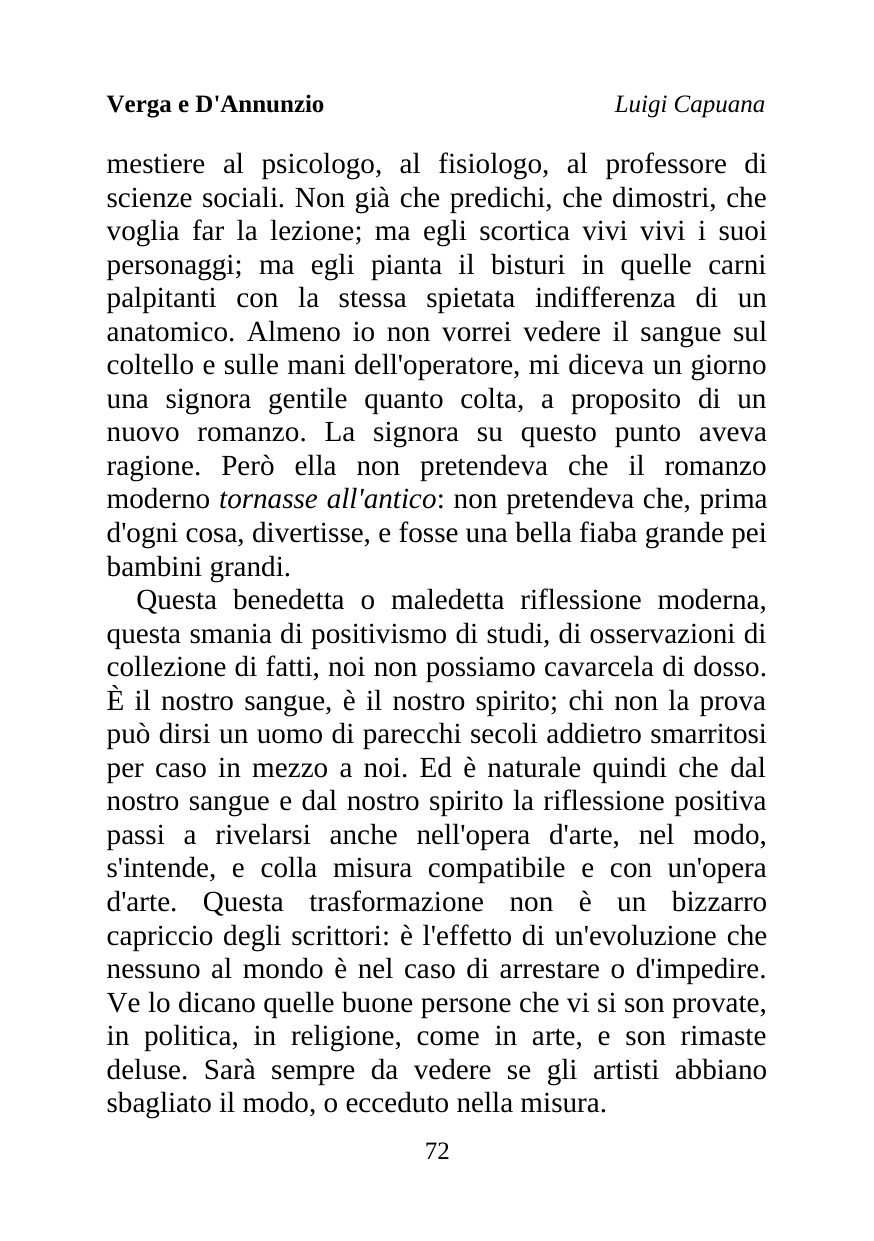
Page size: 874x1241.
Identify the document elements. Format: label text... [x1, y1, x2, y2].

text mestiere al psicologo, al fisiologo, al professore di scienze sociali. Non già che predichi, che dimostri, che voglia far la lezione; ma egli scortica vivi vivi i suoi personaggi; ma egli pianta il bisturi in quelle carni palpitanti con la stessa spietata indifferenza di un anatomico. Almeno io non vorrei vedere il sangue sul coltello e sulle mani dell'operatore, mi diceva un giorno una signora gentile quanto colta, a proposito di un nuovo romanzo. La signora su questo punto aveva ragione. Però ella non pretendeva che il romanzo moderno tornasse all'antico: non pretendeva che, prima d'ogni cosa, divertisse, e fosse una bella fiaba grande pei bambini grandi. [106, 146, 768, 582]
text Questa benedetta o maledetta riflessione moderna, questa smania di positivismo di studi, di osservazioni di collezione di fatti, noi non possiamo cavarcela di dosso. È il nostro sangue, è il nostro spirito; chi non la prova può dirsi un uomo di parecchi secoli addietro smarritosi per caso in mezzo a noi. Ed è naturale quindi che dal nostro sangue e dal nostro spirito la riflessione positiva passi a rivelarsi anche nell'opera d'arte, nel modo, s'intende, e colla misura compatibile e con un'opera d'arte. Questa trasformazione non è un bizzarro capriccio degli scrittori: è l'effetto di un'evoluzione che nessuno al mondo è nel caso di arrestare o d'impedire. Ve lo dicano quelle buone persone che vi si son provate, in politica, in religione, come in arte, e son rimaste deluse. Sarà sempre da vedere se gli artisti abbiano sbagliato il modo, o ecceduto nella misura. [106, 582, 768, 1119]
